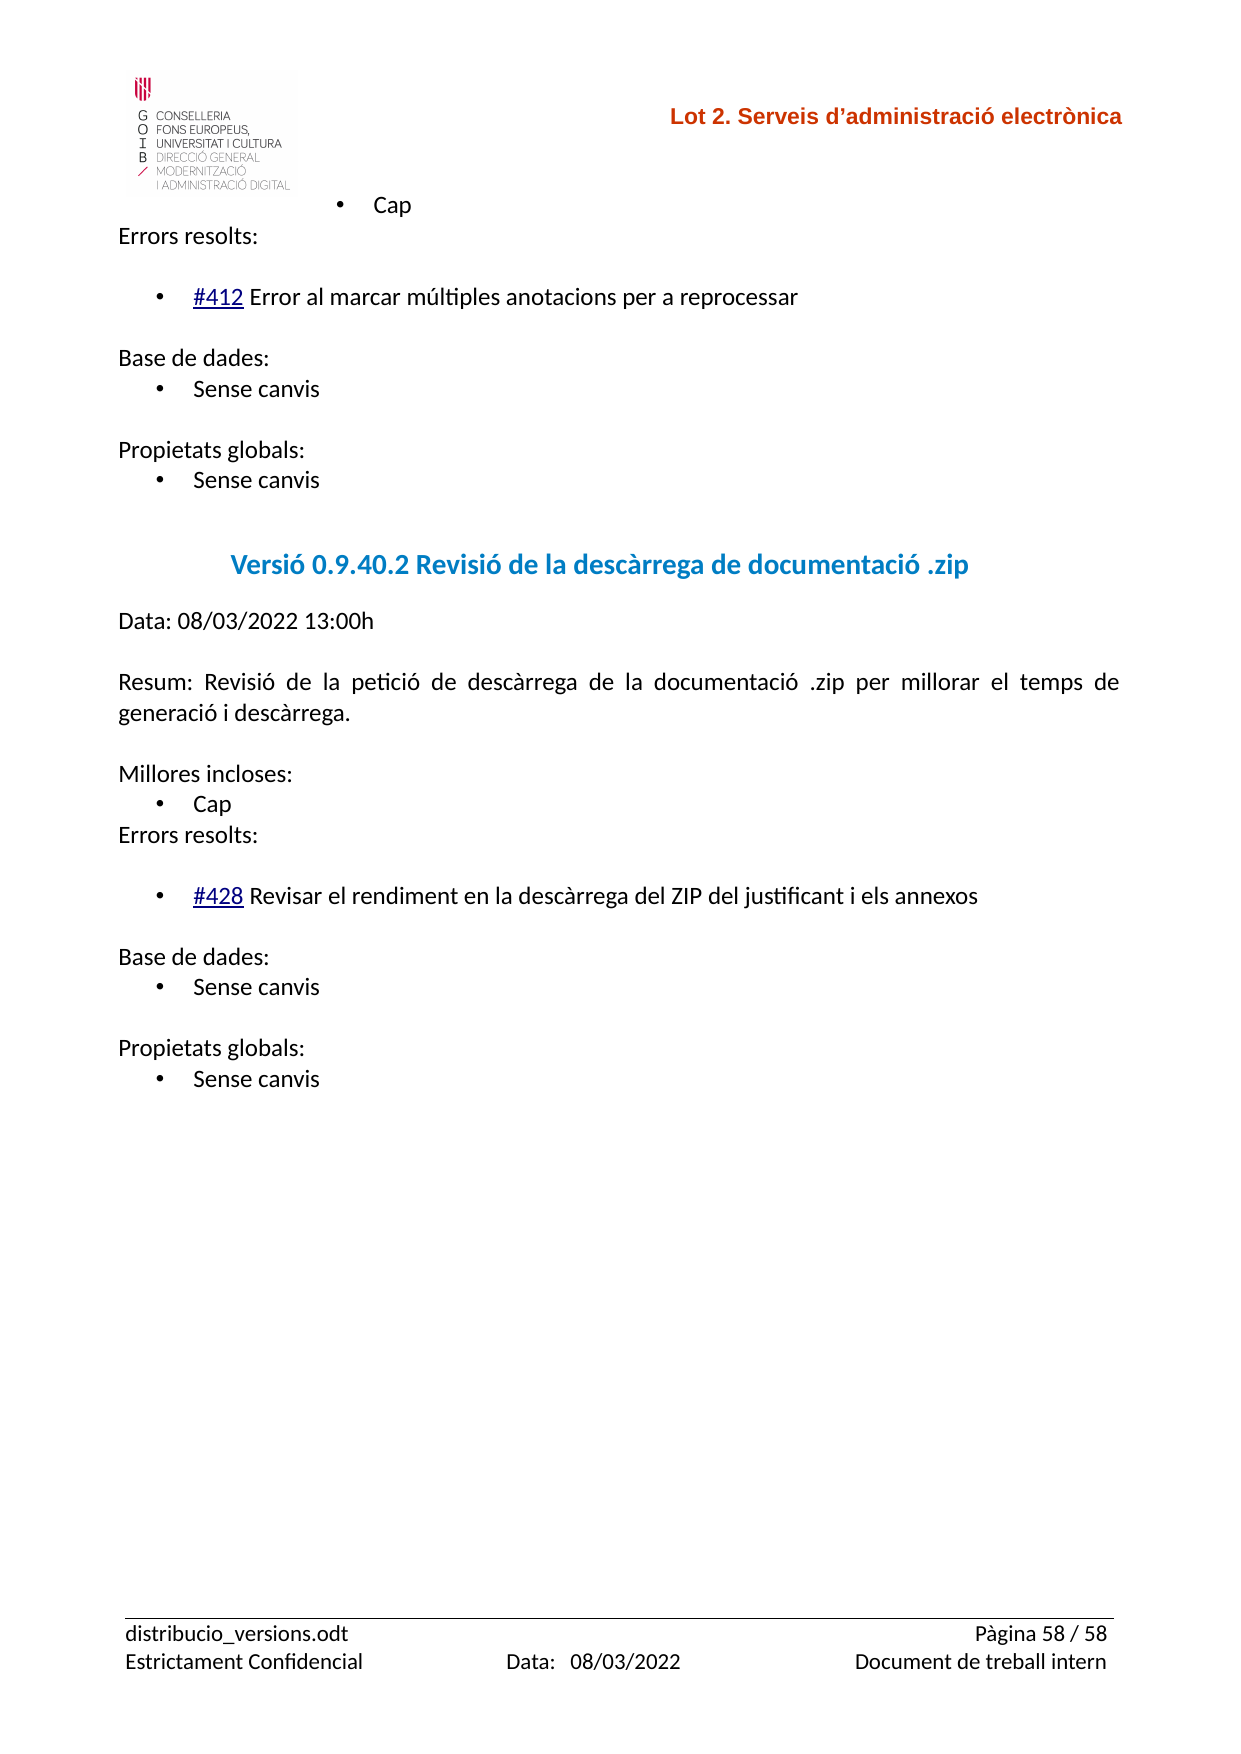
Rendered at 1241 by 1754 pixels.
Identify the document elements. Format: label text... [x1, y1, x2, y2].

text Base de dades: [118, 342, 1122, 373]
text Millores incloses: [118, 758, 1122, 788]
text Base de dades: [118, 941, 1122, 972]
list Sense canvis [156, 972, 1122, 1002]
text Resum: Revisió de la petició de descàrrega de la documentació .zip per millorar el temps de generació i descàrrega. [118, 666, 1122, 727]
list Sense canvis [156, 464, 1122, 495]
list Sense canvis [156, 1063, 1122, 1094]
list #412 Error al marcar múltiples anotacions per a reprocessar [156, 281, 1122, 312]
list Sense canvis [156, 373, 1122, 403]
text Errors resolts: [118, 819, 1122, 849]
subtitle Versió 0.9.40.2 Revisió de la descàrrega de documentació .zip [153, 546, 1122, 582]
list Cap [156, 788, 1122, 819]
picture [126, 70, 299, 197]
list Cap [156, 190, 1122, 220]
text Propietats globals: [118, 434, 1122, 464]
text Propietats globals: [118, 1033, 1122, 1063]
text Data: 08/03/2022 13:00h [118, 605, 1122, 636]
list #428 Revisar el rendiment en la descàrrega del ZIP del justificant i els annexos [156, 880, 1122, 911]
text Errors resolts: [118, 220, 1122, 251]
